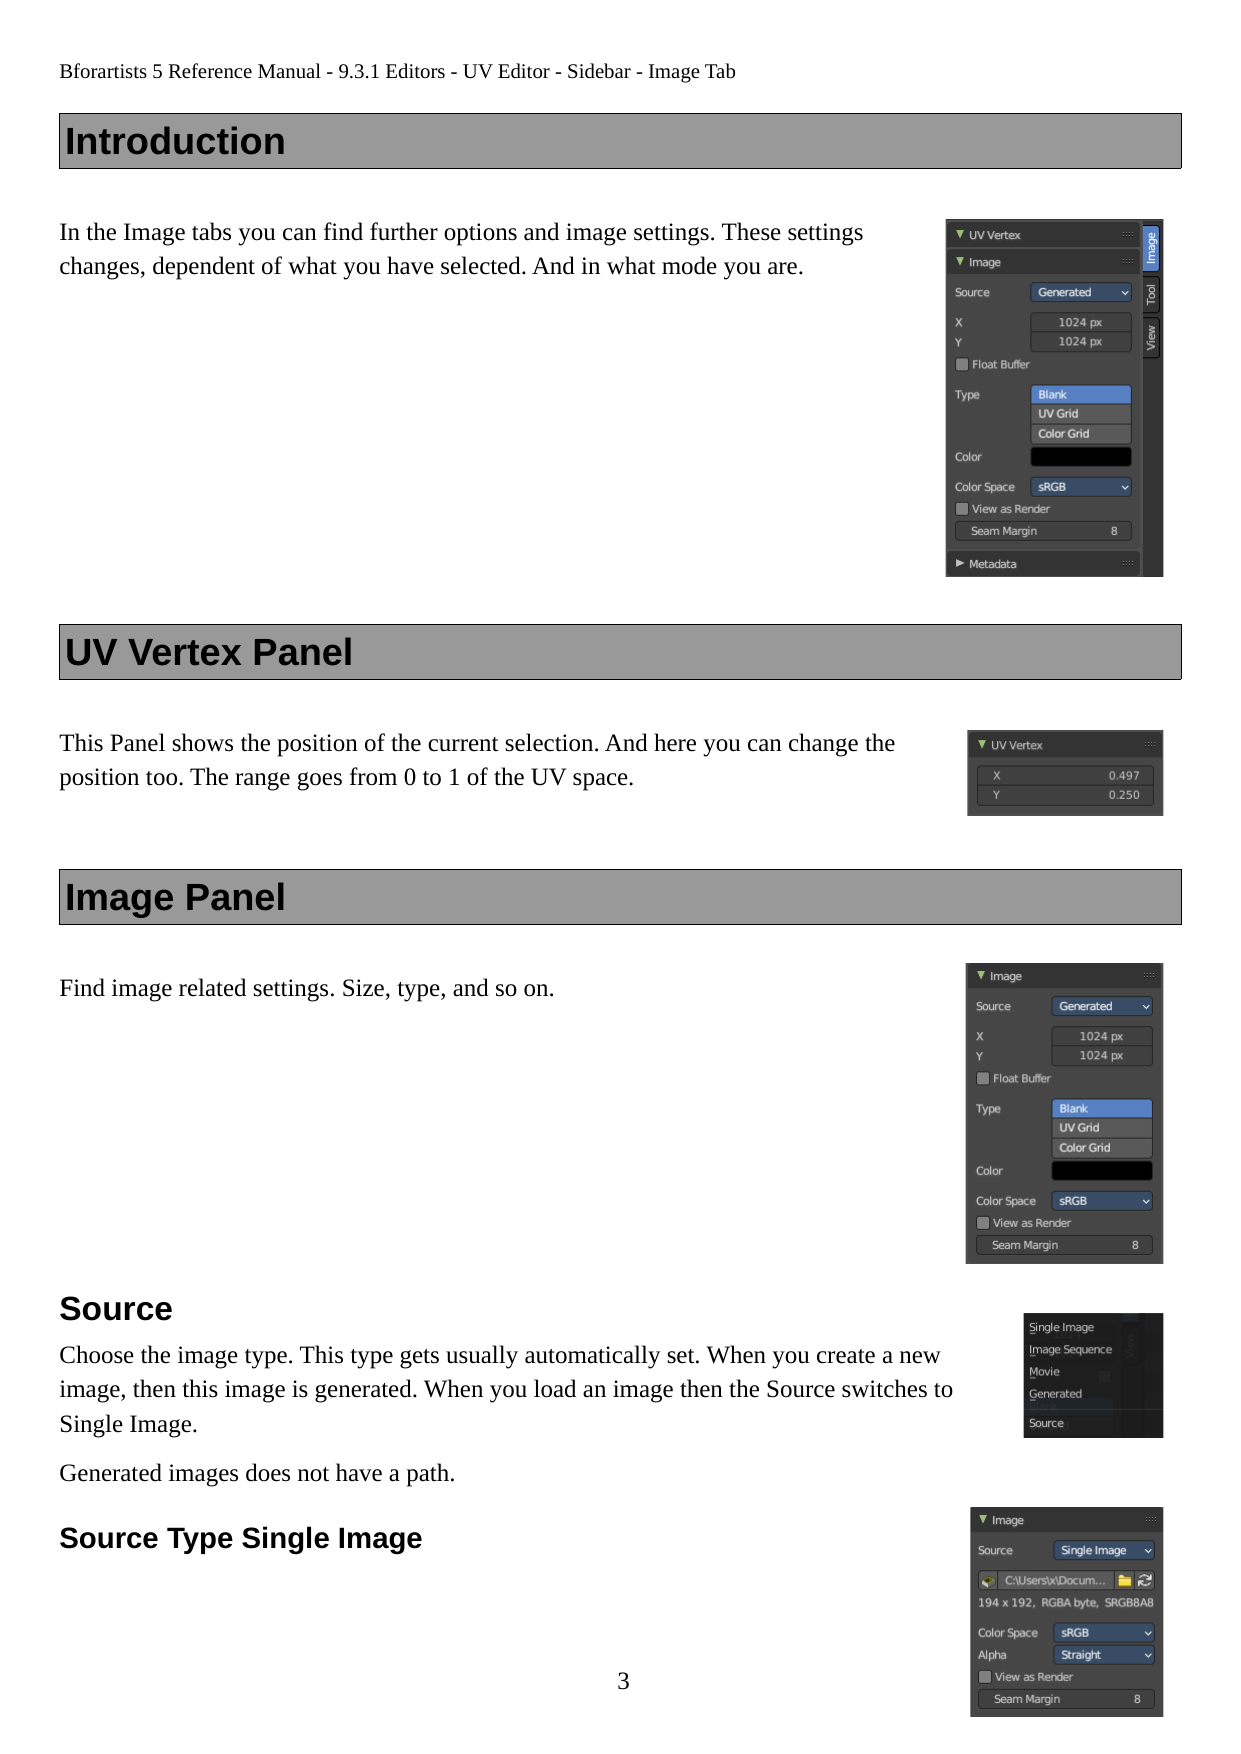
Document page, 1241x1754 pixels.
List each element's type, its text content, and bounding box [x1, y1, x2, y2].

subtitle Source Type Single Image [59, 1521, 970, 1555]
picture [965, 963, 1164, 1264]
subtitle [1164, 1521, 1181, 1555]
table_header Image Panel [60, 870, 1181, 924]
picture [945, 219, 1164, 577]
table_header Introduction [60, 114, 1181, 168]
table_header UV Vertex Panel [60, 625, 1181, 679]
text This Panel shows the position of the current selection. And here you can change the position too. The range goes from 0 to 1 of the UV space. [59, 728, 1181, 791]
picture [970, 1507, 1164, 1717]
text Generated images does not have a path. [59, 1458, 1181, 1487]
text Choose the image type. This type gets usually automatically set. When you create a new image, then this image is generated. When you load an image then the Source switches to Single Image. [59, 1340, 1023, 1437]
picture [967, 730, 1164, 816]
picture [1023, 1313, 1164, 1438]
text In the Image tabs you can find further options and image settings. These settings changes, dependent of what you have selected. And in what mode you are. [59, 217, 1181, 280]
subtitle Source [59, 1289, 1181, 1327]
text Find image related settings. Size, type, and so on. [59, 973, 965, 1002]
